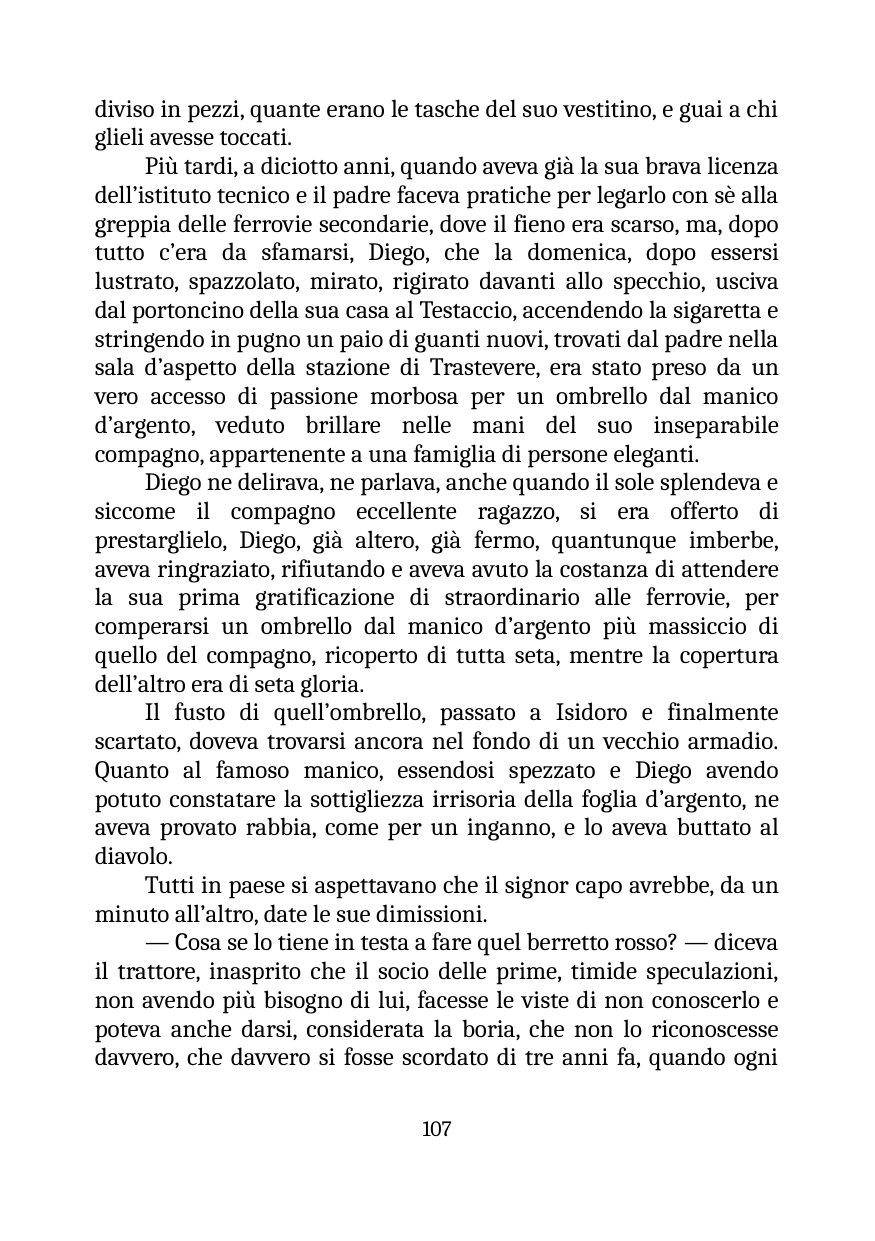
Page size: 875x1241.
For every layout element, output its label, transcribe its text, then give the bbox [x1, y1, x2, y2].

text Più tardi, a diciotto anni, quando aveva già la sua brava licenza dell’istituto tecnico e il padre faceva pratiche per legarlo con sè alla greppia delle ferrovie secondarie, dove il fieno era scarso, ma, dopo tutto c’era da sfamarsi, Diego, che la domenica, dopo essersi lustrato, spazzolato, mirato, rigirato davanti allo specchio, usciva dal portoncino della sua casa al Testaccio, accendendo la sigaretta e stringendo in pugno un paio di guanti nuovi, trovati dal padre nella sala d’aspetto della stazione di Trastevere, era stato preso da un vero accesso di passione morbosa per un ombrello dal manico d’argento, veduto brillare nelle mani del suo inseparabile compagno, appartenente a una famiglia di persone eleganti. [94, 152, 779, 468]
text diviso in pezzi, quante erano le tasche del suo vestitino, e guai a chi glieli avesse toccati. [94, 94, 779, 152]
text Tutti in paese si aspettavano che il signor capo avrebbe, da un minuto all’altro, date le sue dimissioni. [94, 871, 779, 928]
text Diego ne delirava, ne parlava, anche quando il sole splendeva e siccome il compagno eccellente ragazzo, si era offerto di prestarglielo, Diego, già altero, già fermo, quantunque imberbe, aveva ringraziato, rifiutando e aveva avuto la costanza di attendere la sua prima gratificazione di straordinario alle ferrovie, per comperarsi un ombrello dal manico d’argento più massiccio di quello del compagno, ricoperto di tutta seta, mentre la copertura dell’altro era di seta gloria. [94, 468, 779, 698]
text — Cosa se lo tiene in testa a fare quel berretto rosso? — diceva il trattore, inasprito che il socio delle prime, timide speculazioni, non avendo più bisogno di lui, facesse le viste di non conoscerlo e poteva anche darsi, considerata la boria, che non lo riconoscesse davvero, che davvero si fosse scordato di tre anni fa, quando ogni [94, 928, 779, 1072]
text Il fusto di quell’ombrello, passato a Isidoro e finalmente scartato, doveva trovarsi ancora nel fondo di un vecchio armadio. Quanto al famoso manico, essendosi spezzato e Diego avendo potuto constatare la sottigliezza irrisoria della foglia d’argento, ne aveva provato rabbia, come per un inganno, e lo aveva buttato al diavolo. [94, 698, 779, 871]
